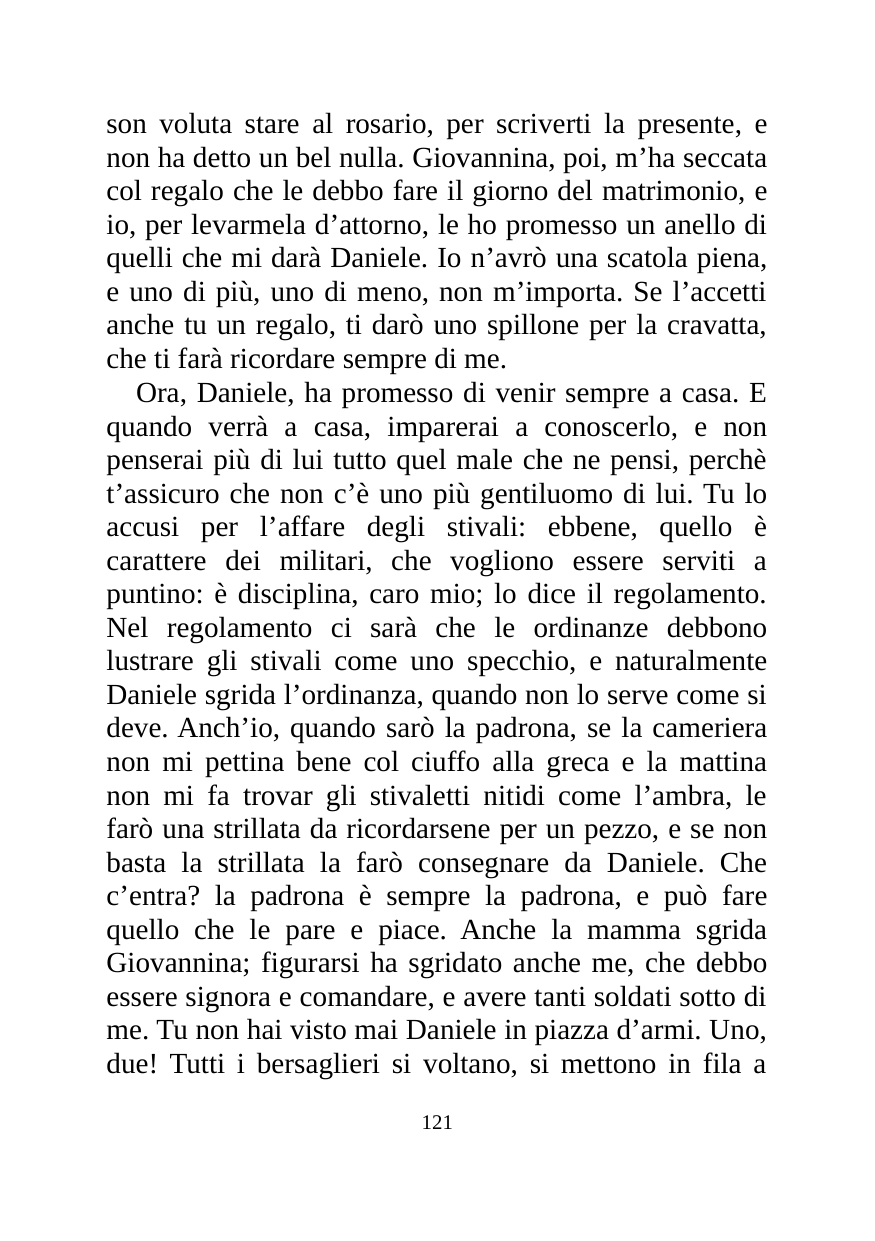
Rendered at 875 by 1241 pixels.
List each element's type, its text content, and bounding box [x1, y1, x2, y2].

text son voluta stare al rosario, per scriverti la presente, e non ha detto un bel nulla. Giovannina, poi, m’ha seccata col regalo che le debbo fare il giorno del matrimonio, e io, per levarmela d’attorno, le ho promesso un anello di quelli che mi darà Daniele. Io n’avrò una scatola piena, e uno di più, uno di meno, non m’importa. Se l’accetti anche tu un regalo, ti darò uno spillone per la cravatta, che ti farà ricordare sempre di me. [106, 106, 768, 374]
text Ora, Daniele, ha promesso di venir sempre a casa. E quando verrà a casa, imparerai a conoscerlo, e non penserai più di lui tutto quel male che ne pensi, perchè t’assicuro che non c’è uno più gentiluomo di lui. Tu lo accusi per l’affare degli stivali: ebbene, quello è carattere dei militari, che vogliono essere serviti a puntino: è disciplina, caro mio; lo dice il regolamento. Nel regolamento ci sarà che le ordinanze debbono lustrare gli stivali come uno specchio, e naturalmente Daniele sgrida l’ordinanza, quando non lo serve come si deve. Anch’io, quando sarò la padrona, se la cameriera non mi pettina bene col ciuffo alla greca e la mattina non mi fa trovar gli stivaletti nitidi come l’ambra, le farò una strillata da ricordarsene per un pezzo, e se non basta la strillata la farò consegnare da Daniele. Che c’entra? la padrona è sempre la padrona, e può fare quello che le pare e piace. Anche la mamma sgrida Giovannina; figurarsi ha sgridato anche me, che debbo essere signora e comandare, e avere tanti soldati sotto di me. Tu non hai visto mai Daniele in piazza d’armi. Uno, due! Tutti i bersaglieri si voltano, si mettono in fila a [106, 375, 768, 1079]
